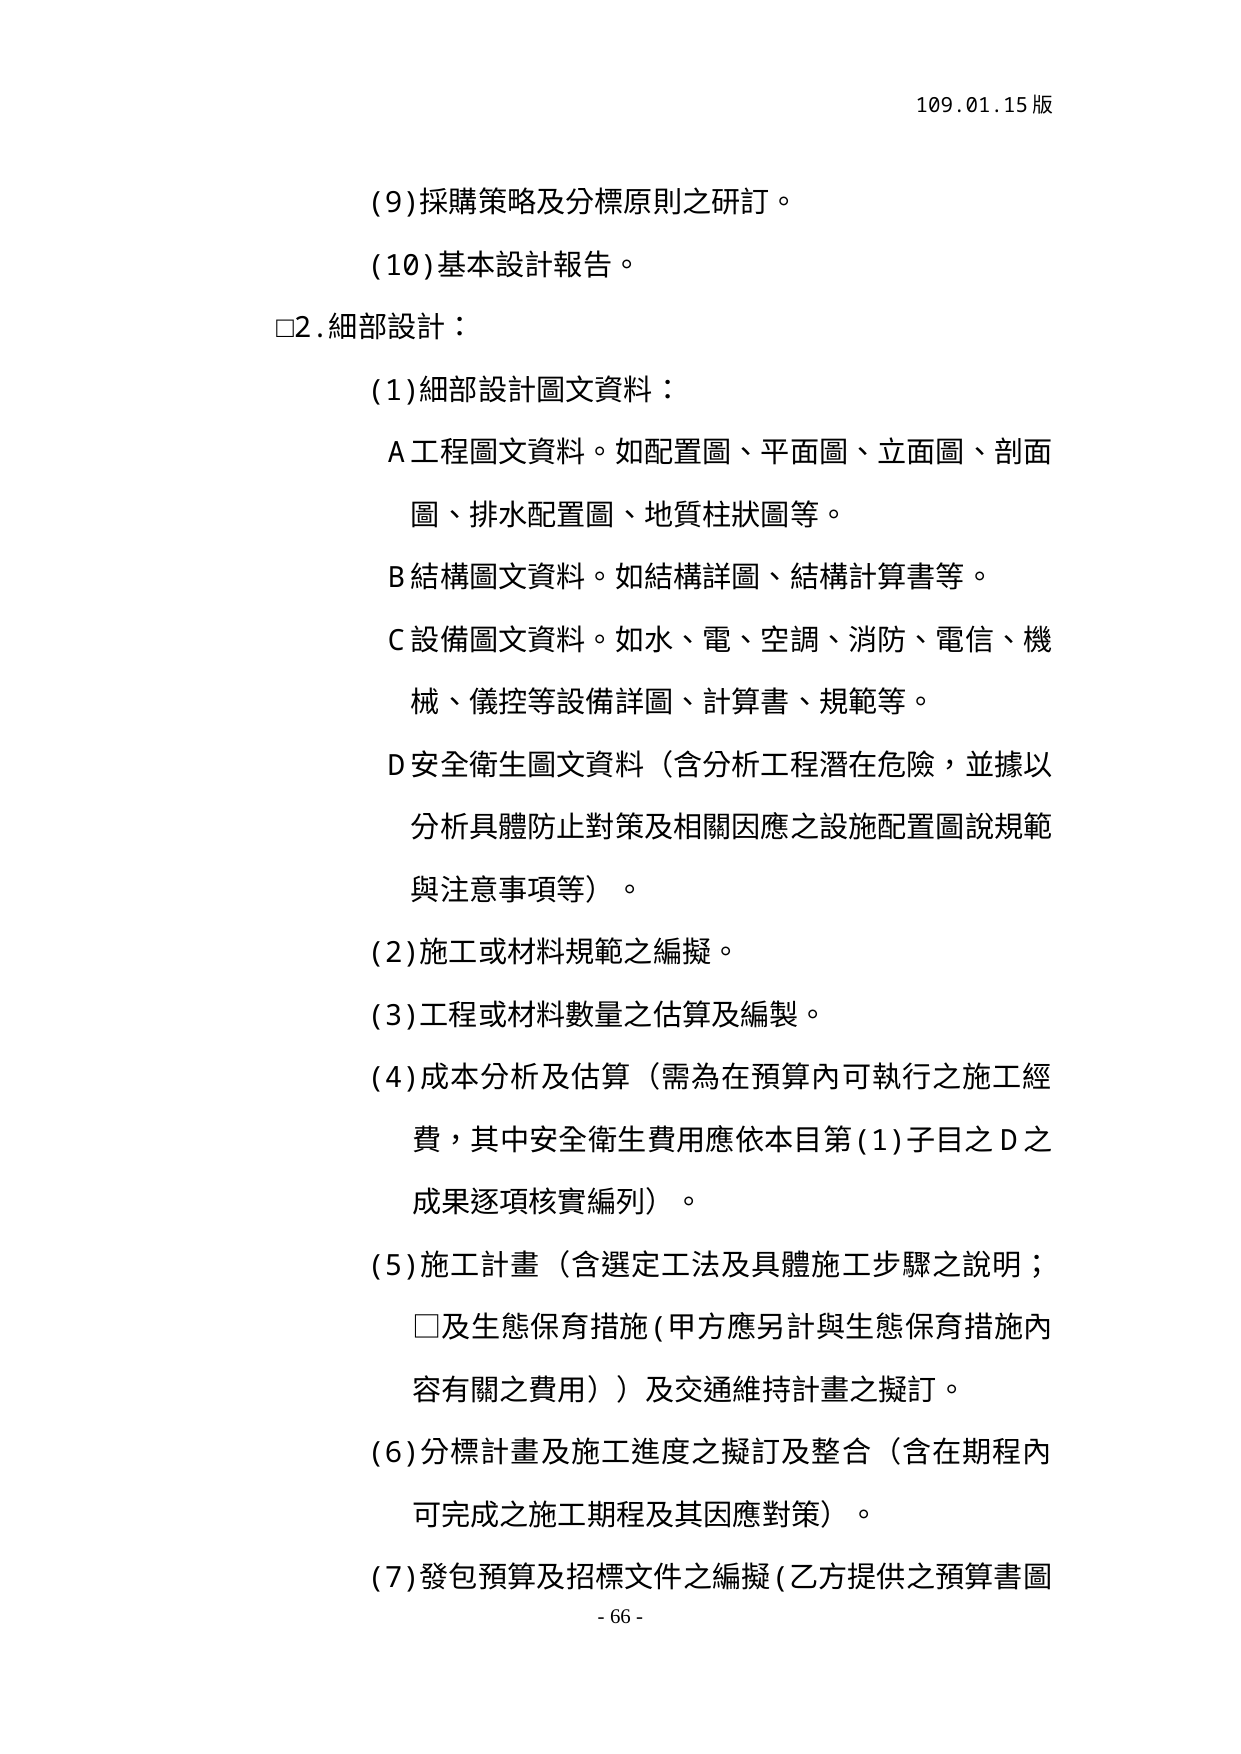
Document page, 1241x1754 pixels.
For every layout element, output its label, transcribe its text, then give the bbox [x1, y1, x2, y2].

text A工程圖文資料。如配置圖、平面圖、立面圖、剖面圖、排水配置圖、地質柱狀圖等。 [387, 408, 1053, 533]
text C設備圖文資料。如水、電、空調、消防、電信、機械、儀控等設備詳圖、計算書、規範等。 [387, 596, 1053, 721]
text (2)施工或材料規範之編擬。 [367, 908, 1053, 971]
text (9)採購策略及分標原則之研訂。 [367, 158, 1053, 221]
text (3)工程或材料數量之估算及編製。 [367, 971, 1053, 1033]
text (10)基本設計報告。 [367, 221, 1053, 283]
text (5)施工計畫（含選定工法及具體施工步驟之說明；□及生態保育措施(甲方應另計與生態保育措施內容有關之費用））及交通維持計畫之擬訂。 [367, 1221, 1053, 1408]
text D安全衛生圖文資料（含分析工程潛在危險，並據以分析具體防止對策及相關因應之設施配置圖說規範與注意事項等）。 [387, 721, 1053, 908]
text (4)成本分析及估算（需為在預算內可執行之施工經費，其中安全衛生費用應依本目第(1)子目之D之成果逐項核實編列）。 [367, 1033, 1053, 1221]
text (7)發包預算及招標文件之編擬(乙方提供之預算書圖 [367, 1533, 1053, 1596]
text (1)細部設計圖文資料： [367, 346, 1053, 408]
text B結構圖文資料。如結構詳圖、結構計算書等。 [387, 533, 1053, 596]
text (6)分標計畫及施工進度之擬訂及整合（含在期程內可完成之施工期程及其因應對策）。 [367, 1408, 1053, 1533]
text □2.細部設計： [276, 283, 1053, 346]
